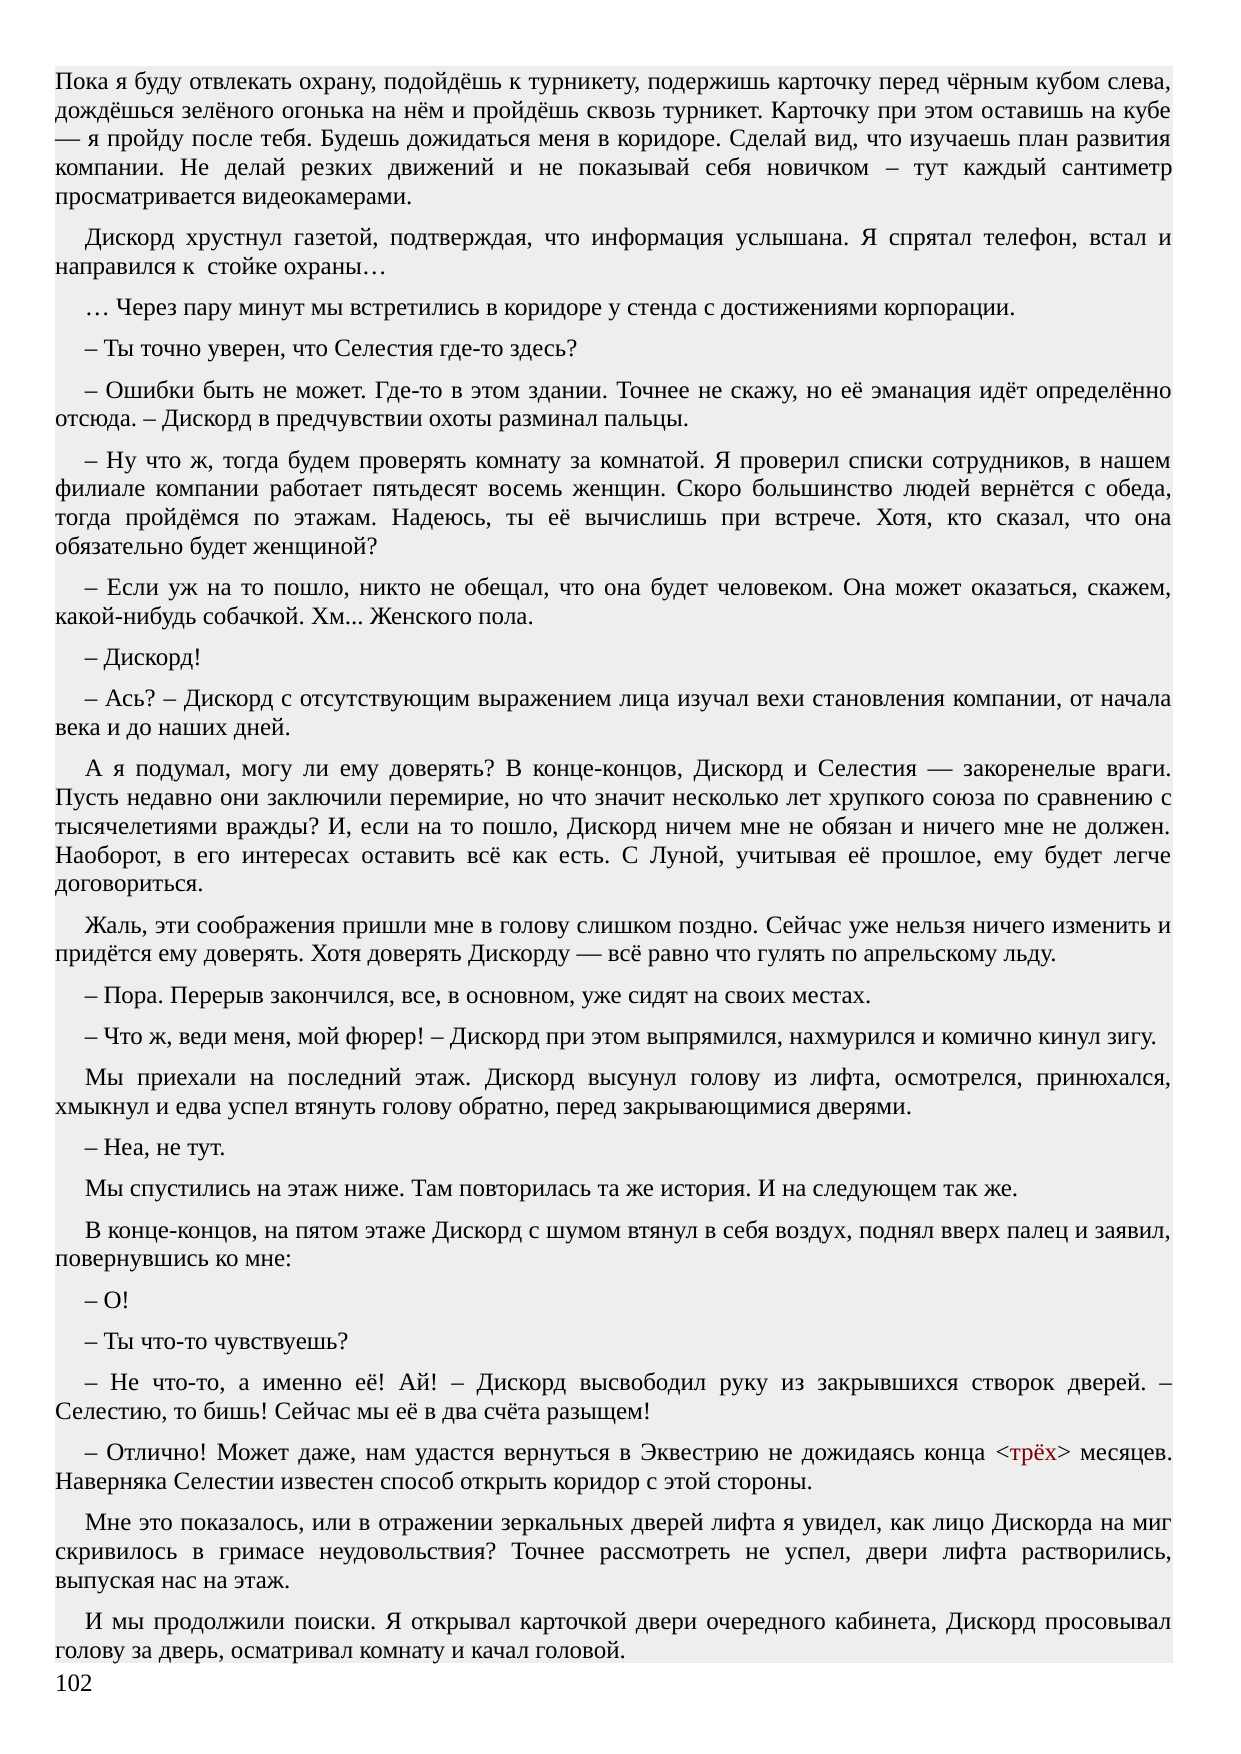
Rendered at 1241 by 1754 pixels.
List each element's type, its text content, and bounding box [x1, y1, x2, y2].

text – Ты точно уверен, что Селестия где-то здесь? [55, 333, 1173, 362]
text Мы приехали на последний этаж. Дискорд высунул голову из лифта, осмотрелся, принюхался, хмыкнул и едва успел втянуть голову обратно, перед закрывающимися дверями. [55, 1062, 1173, 1120]
text – Дискорд! [55, 642, 1173, 671]
text – Неа, не тут. [55, 1132, 1173, 1161]
text – Если уж на то пошло, никто не обещал, что она будет человеком. Она может оказаться, скажем, какой-нибудь собачкой. Хм... Женского пола. [55, 572, 1173, 630]
text … Через пару минут мы встретились в коридоре у стенда с достижениями корпорации. [55, 292, 1173, 321]
text – Ошибки быть не может. Где-то в этом здании. Точнее не скажу, но её эманация идёт определённо отсюда. – Дискорд в предчувствии охоты разминал пальцы. [55, 375, 1173, 432]
text – Пора. Перерыв закончился, все, в основном, уже сидят на своих местах. [55, 980, 1173, 1008]
text – Не что-то, а именно её! Ай! – Дискорд высвободил руку из закрывшихся створок дверей. – Селестию, то бишь! Сейчас мы её в два счёта разыщем! [55, 1367, 1173, 1425]
text – О! [55, 1285, 1173, 1313]
text Мы спустились на этаж ниже. Там повторилась та же история. И на следующем так же. [55, 1173, 1173, 1202]
text В конце-концов, на пятом этаже Дискорд с шумом втянул в себя воздух, поднял вверх палец и заявил, повернувшись ко мне: [55, 1215, 1173, 1272]
text И мы продолжили поиски. Я открывал карточкой двери очередного кабинета, Дискорд просовывал голову за дверь, осматривал комнату и качал головой. [55, 1606, 1173, 1663]
text – Ась? – Дискорд с отсутствующим выражением лица изучал вехи становления компании, от начала века и до наших дней. [55, 683, 1173, 741]
text Дискорд хрустнул газетой, подтверждая, что информация услышана. Я спрятал телефон, встал и направился к стойке охраны… [55, 222, 1173, 280]
text А я подумал, могу ли ему доверять? В конце-концов, Дискорд и Селестия — закоренелые враги. Пусть недавно они заключили перемирие, но что значит несколько лет хрупкого союза по сравнению с тысячелетиями вражды? И, если на то пошло, Дискорд ничем мне не обязан и ничего мне не должен. Наоборот, в его интересах оставить всё как есть. С Луной, учитывая её прошлое, ему будет легче договориться. [55, 753, 1173, 897]
text – Что ж, веди меня, мой фюрер! – Дискорд при этом выпрямился, нахмурился и комично кинул зигу. [55, 1021, 1173, 1050]
text Пока я буду отвлекать охрану, подойдёшь к турникету, подержишь карточку перед чёрным кубом слева, дождёшься зелёного огонька на нём и пройдёшь сквозь турникет. Карточку при этом оставишь на кубе — я пройду после тебя. Будешь дожидаться меня в коридоре. Сделай вид, что изучаешь план развития компании. Не делай резких движений и не показывай себя новичком – тут каждый сантиметр просматривается видеокамерами. [55, 66, 1173, 210]
text – Ну что ж, тогда будем проверять комнату за комнатой. Я проверил списки сотрудников, в нашем филиале компании работает пятьдесят восемь женщин. Скоро большинство людей вернётся с обеда, тогда пройдёмся по этажам. Надеюсь, ты её вычислишь при встрече. Хотя, кто сказал, что она обязательно будет женщиной? [55, 445, 1173, 560]
text Жаль, эти соображения пришли мне в голову слишком поздно. Сейчас уже нельзя ничего изменить и придётся ему доверять. Хотя доверять Дискорду — всё равно что гулять по апрельскому льду. [55, 910, 1173, 967]
text – Ты что-то чувствуешь? [55, 1326, 1173, 1355]
text Мне это показалось, или в отражении зеркальных дверей лифта я увидел, как лицо Дискорда на миг скривилось в гримасе неудовольствия? Точнее рассмотреть не успел, двери лифта растворились, выпуская нас на этаж. [55, 1507, 1173, 1593]
text – Отлично! Может даже, нам удастся вернуться в Эквестрию не дожидаясь конца <трёх> месяцев. Наверняка Селестии известен способ открыть коридор с этой стороны. [55, 1437, 1173, 1495]
